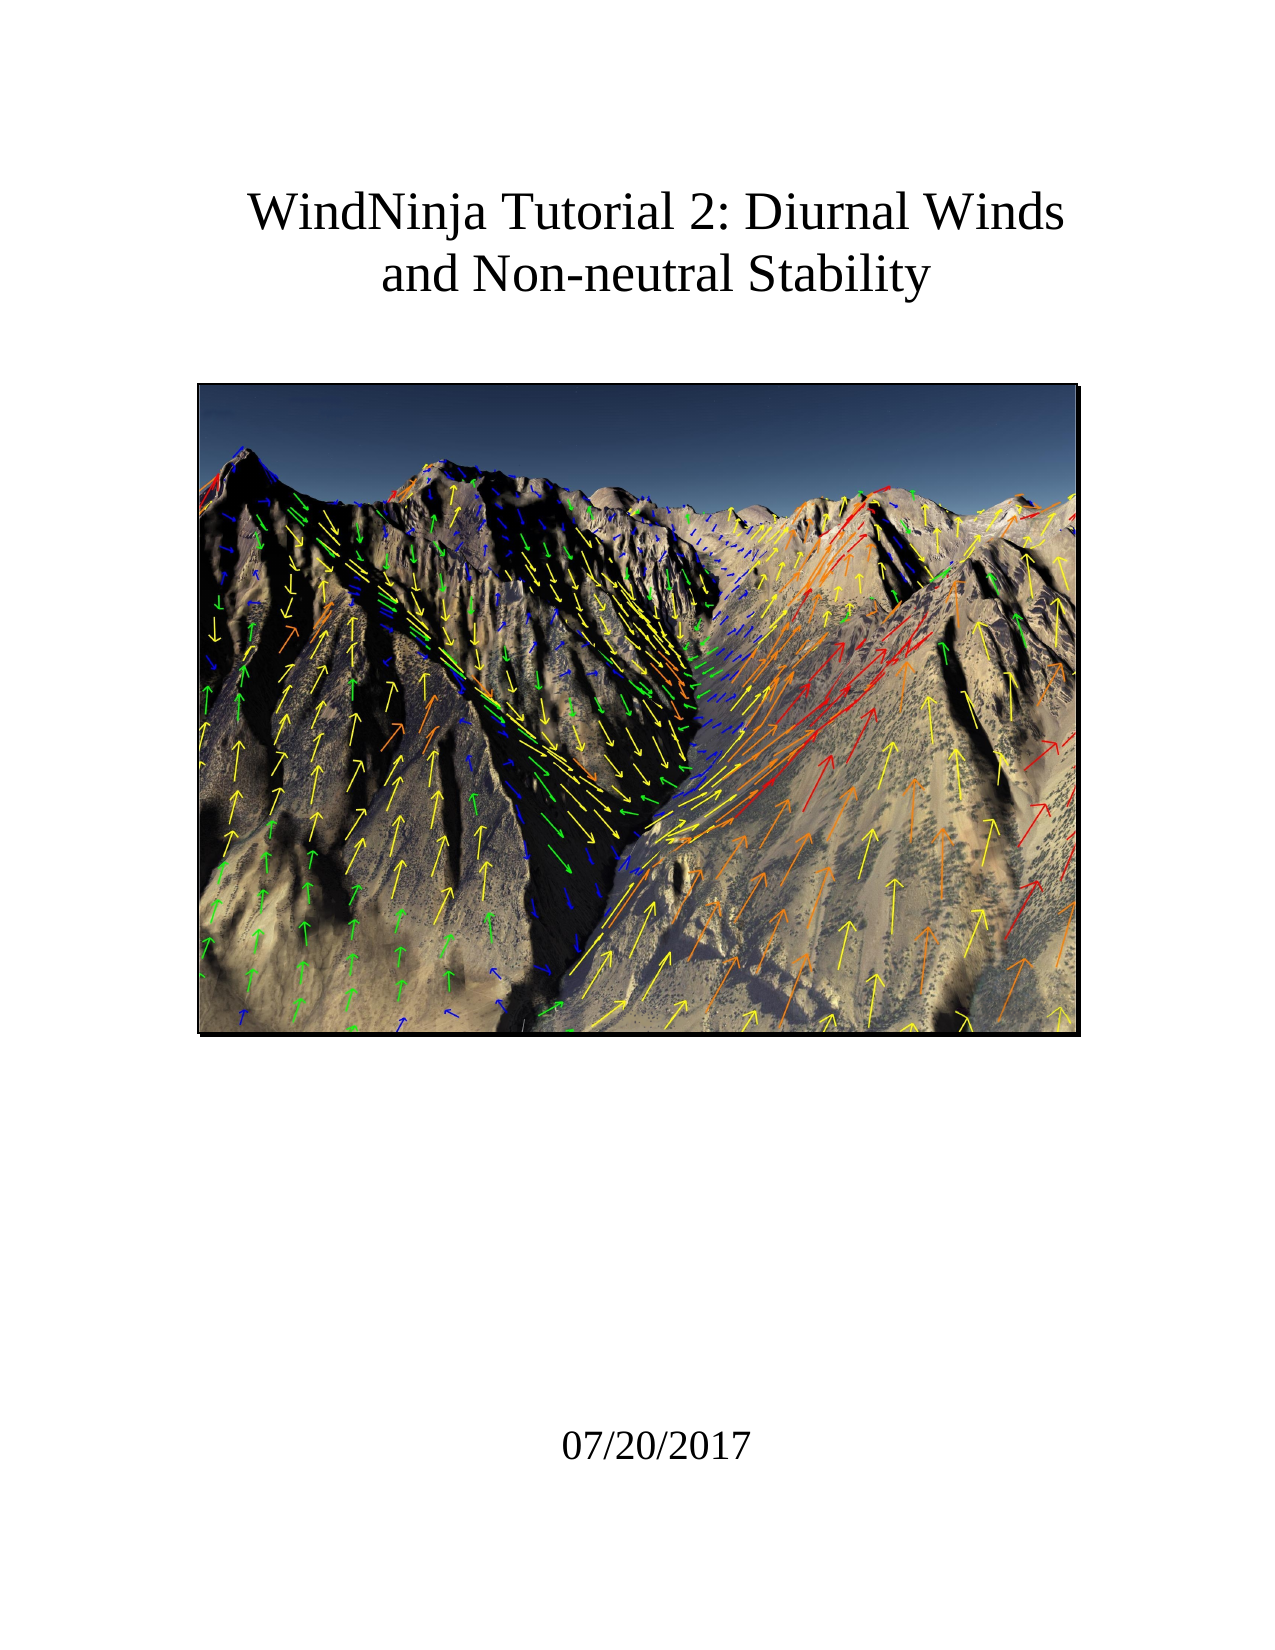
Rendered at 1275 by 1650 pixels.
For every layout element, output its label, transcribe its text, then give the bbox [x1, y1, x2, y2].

text WindNinja Tutorial 2: Diurnal Winds and Non-neutral Stability [225, 179, 1087, 303]
text 07/20/2017 [225, 1420, 1087, 1468]
picture [199, 385, 1076, 1032]
